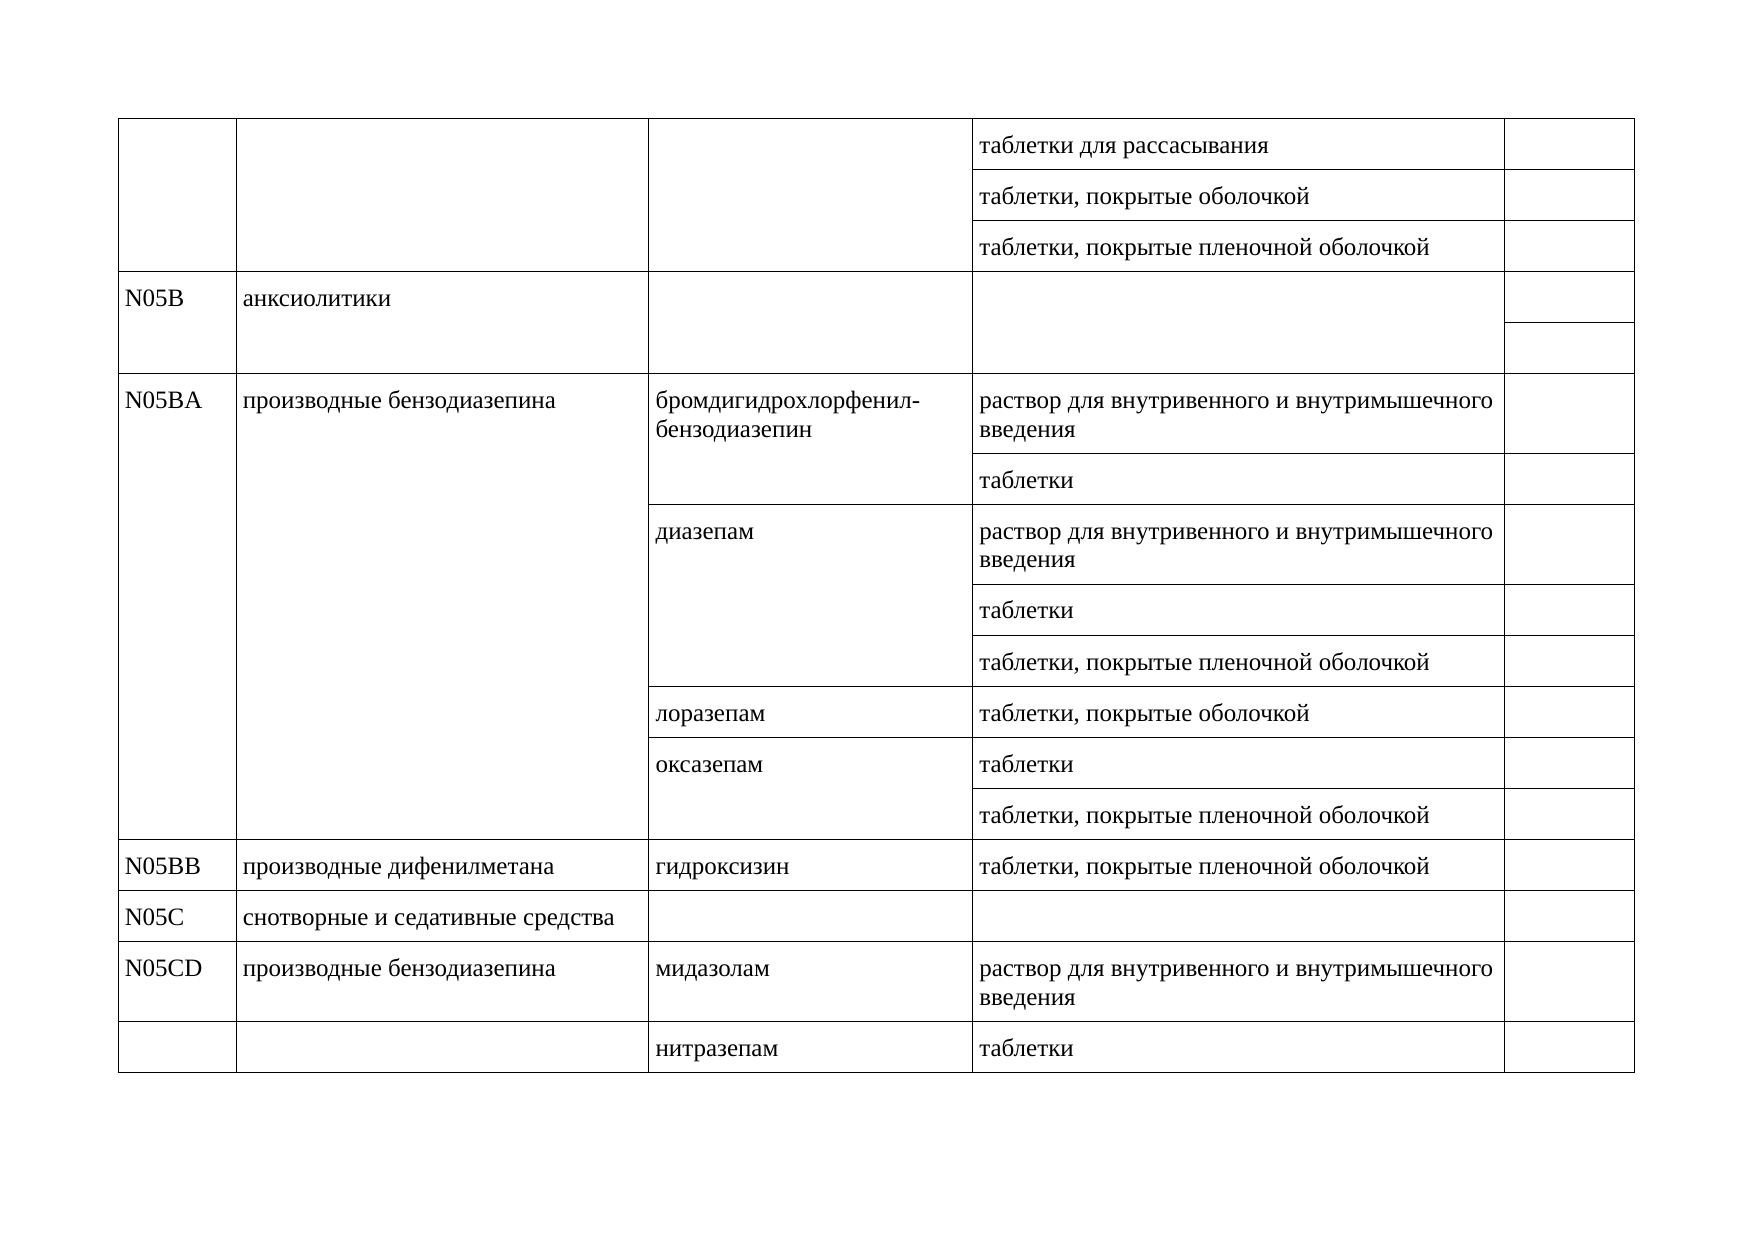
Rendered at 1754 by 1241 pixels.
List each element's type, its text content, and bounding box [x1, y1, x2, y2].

table_cell [1505, 170, 1634, 220]
table_cell [1505, 221, 1634, 271]
table_cell [1505, 840, 1634, 890]
table_cell снотворные и седативные средства [237, 891, 648, 941]
table_cell таблетки, покрытые пленочной оболочкой [973, 840, 1504, 890]
table_cell [1505, 323, 1634, 373]
table_cell [1505, 942, 1634, 1021]
table_cell бромдигидрохлорфенил-бензодиазепин [649, 374, 972, 504]
table_cell таблетки, покрытые пленочной оболочкой [973, 636, 1504, 686]
table_cell [1505, 505, 1634, 584]
table_cell диазепам [649, 505, 972, 686]
table_cell таблетки для рассасывания [973, 119, 1504, 169]
table_cell таблетки [973, 454, 1504, 504]
table_cell [1505, 585, 1634, 635]
table_cell [1505, 454, 1634, 504]
table_cell [973, 272, 1504, 373]
table_cell N05BB [119, 840, 236, 890]
table_cell раствор для внутривенного и внутримышечного введения [973, 374, 1504, 453]
table_cell [1505, 1022, 1634, 1072]
table_cell раствор для внутривенного и внутримышечного введения [973, 942, 1504, 1021]
table_cell [1505, 687, 1634, 737]
table_cell мидазолам [649, 942, 972, 1021]
table_cell таблетки, покрытые пленочной оболочкой [973, 221, 1504, 271]
table_cell [1505, 272, 1634, 322]
table_cell таблетки, покрытые пленочной оболочкой [973, 789, 1504, 839]
table_cell N05CD [119, 942, 236, 1021]
table_cell N05BA [119, 374, 236, 839]
table_cell [649, 272, 972, 373]
table_cell производные бензодиазепина [237, 374, 648, 839]
table_cell [237, 119, 648, 271]
table_cell таблетки, покрытые оболочкой [973, 687, 1504, 737]
table_cell [1505, 119, 1634, 169]
table_cell раствор для внутривенного и внутримышечного введения [973, 505, 1504, 584]
table_cell [1505, 789, 1634, 839]
table_cell [119, 1022, 236, 1072]
table_cell [1505, 891, 1634, 941]
table_cell [649, 119, 972, 271]
table_cell [1505, 374, 1634, 453]
table_cell анксиолитики [237, 272, 648, 373]
table_cell нитразепам [649, 1022, 972, 1072]
table_cell [237, 1022, 648, 1072]
table_cell [119, 119, 236, 271]
table_cell оксазепам [649, 738, 972, 839]
table_cell N05C [119, 891, 236, 941]
table_cell лоразепам [649, 687, 972, 737]
table_cell таблетки [973, 738, 1504, 788]
table_cell [1505, 636, 1634, 686]
table_cell гидроксизин [649, 840, 972, 890]
table_cell [973, 891, 1504, 941]
table_cell N05B [119, 272, 236, 373]
table_cell [649, 891, 972, 941]
table_cell таблетки, покрытые оболочкой [973, 170, 1504, 220]
table_cell производные дифенилметана [237, 840, 648, 890]
table_cell [1505, 738, 1634, 788]
table_cell таблетки [973, 1022, 1504, 1072]
table_cell производные бензодиазепина [237, 942, 648, 1021]
table_cell таблетки [973, 585, 1504, 635]
